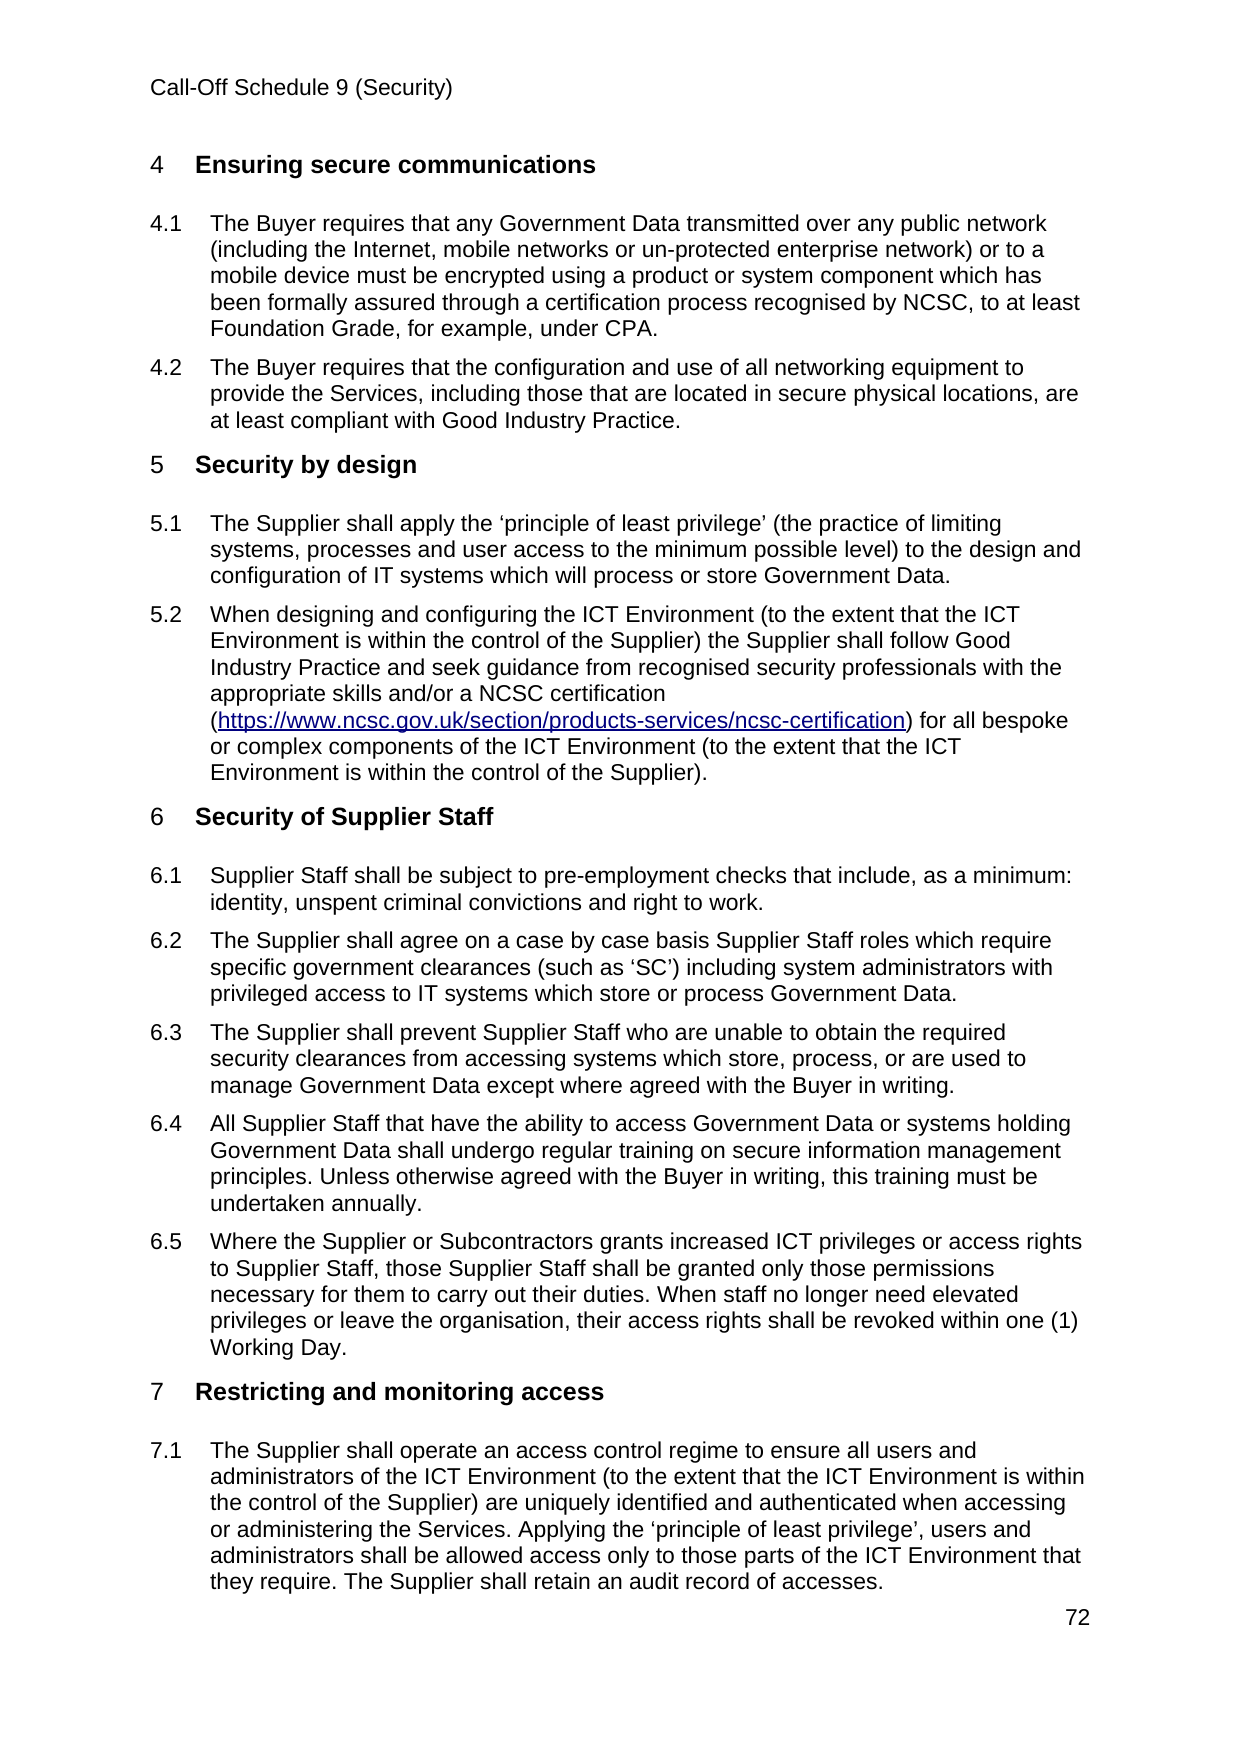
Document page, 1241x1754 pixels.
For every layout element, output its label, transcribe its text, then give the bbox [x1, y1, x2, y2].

list Where the Supplier or Subcontractors grants increased ICT privileges or access rights to Supplier Staff, those Supplier Staff shall be granted only those permissions necessary for them to carry out their duties. When staff no longer need elevated privileges or leave the organisation, their access rights shall be revoked within one (1) Working Day. [150, 1228, 1090, 1360]
list The Supplier shall operate an access control regime to ensure all users and administrators of the ICT Environment (to the extent that the ICT Environment is within the control of the Supplier) are uniquely identified and authenticated when accessing or administering the Services. Applying the ‘principle of least privilege’, users and administrators shall be allowed access only to those parts of the ICT Environment that they require. The Supplier shall retain an audit record of accesses. [150, 1437, 1090, 1595]
subtitle Restricting and monitoring access [150, 1377, 1090, 1406]
subtitle Security by design [150, 450, 1090, 478]
list The Supplier shall prevent Supplier Staff who are unable to obtain the required security clearances from accessing systems which store, process, or are used to manage Government Data except where agreed with the Buyer in writing. [150, 1019, 1090, 1098]
list Supplier Staff shall be subject to pre-employment checks that include, as a minimum: identity, unspent criminal convictions and right to work. [150, 862, 1090, 915]
list The Supplier shall agree on a case by case basis Supplier Staff roles which require specific government clearances (such as ‘SC’) including system administrators with privileged access to IT systems which store or process Government Data. [150, 927, 1090, 1006]
list The Buyer requires that the configuration and use of all networking equipment to provide the Services, including those that are located in secure physical locations, are at least compliant with Good Industry Practice. [150, 354, 1090, 433]
list The Buyer requires that any Government Data transmitted over any public network (including the Internet, mobile networks or un-protected enterprise network) or to a mobile device must be encrypted using a product or system component which has been formally assured through a certification process recognised by NCSC, to at least Foundation Grade, for example, under CPA. [150, 210, 1090, 342]
list All Supplier Staff that have the ability to access Government Data or systems holding Government Data shall undergo regular training on secure information management principles. Unless otherwise agreed with the Buyer in writing, this training must be undertaken annually. [150, 1110, 1090, 1216]
list When designing and configuring the ICT Environment (to the extent that the ICT Environment is within the control of the Supplier) the Supplier shall follow Good Industry Practice and seek guidance from recognised security professionals with the appropriate skills and/or a NCSC certification (https://www.ncsc.gov.uk/section/products-services/ncsc-certification) for all bespoke or complex components of the ICT Environment (to the extent that the ICT Environment is within the control of the Supplier). [150, 601, 1090, 786]
subtitle Ensuring secure communications [150, 150, 1090, 179]
list The Supplier shall apply the ‘principle of least privilege’ (the practice of limiting systems, processes and user access to the minimum possible level) to the design and configuration of IT systems which will process or store Government Data. [150, 509, 1090, 589]
subtitle Security of Supplier Staff [150, 802, 1090, 831]
